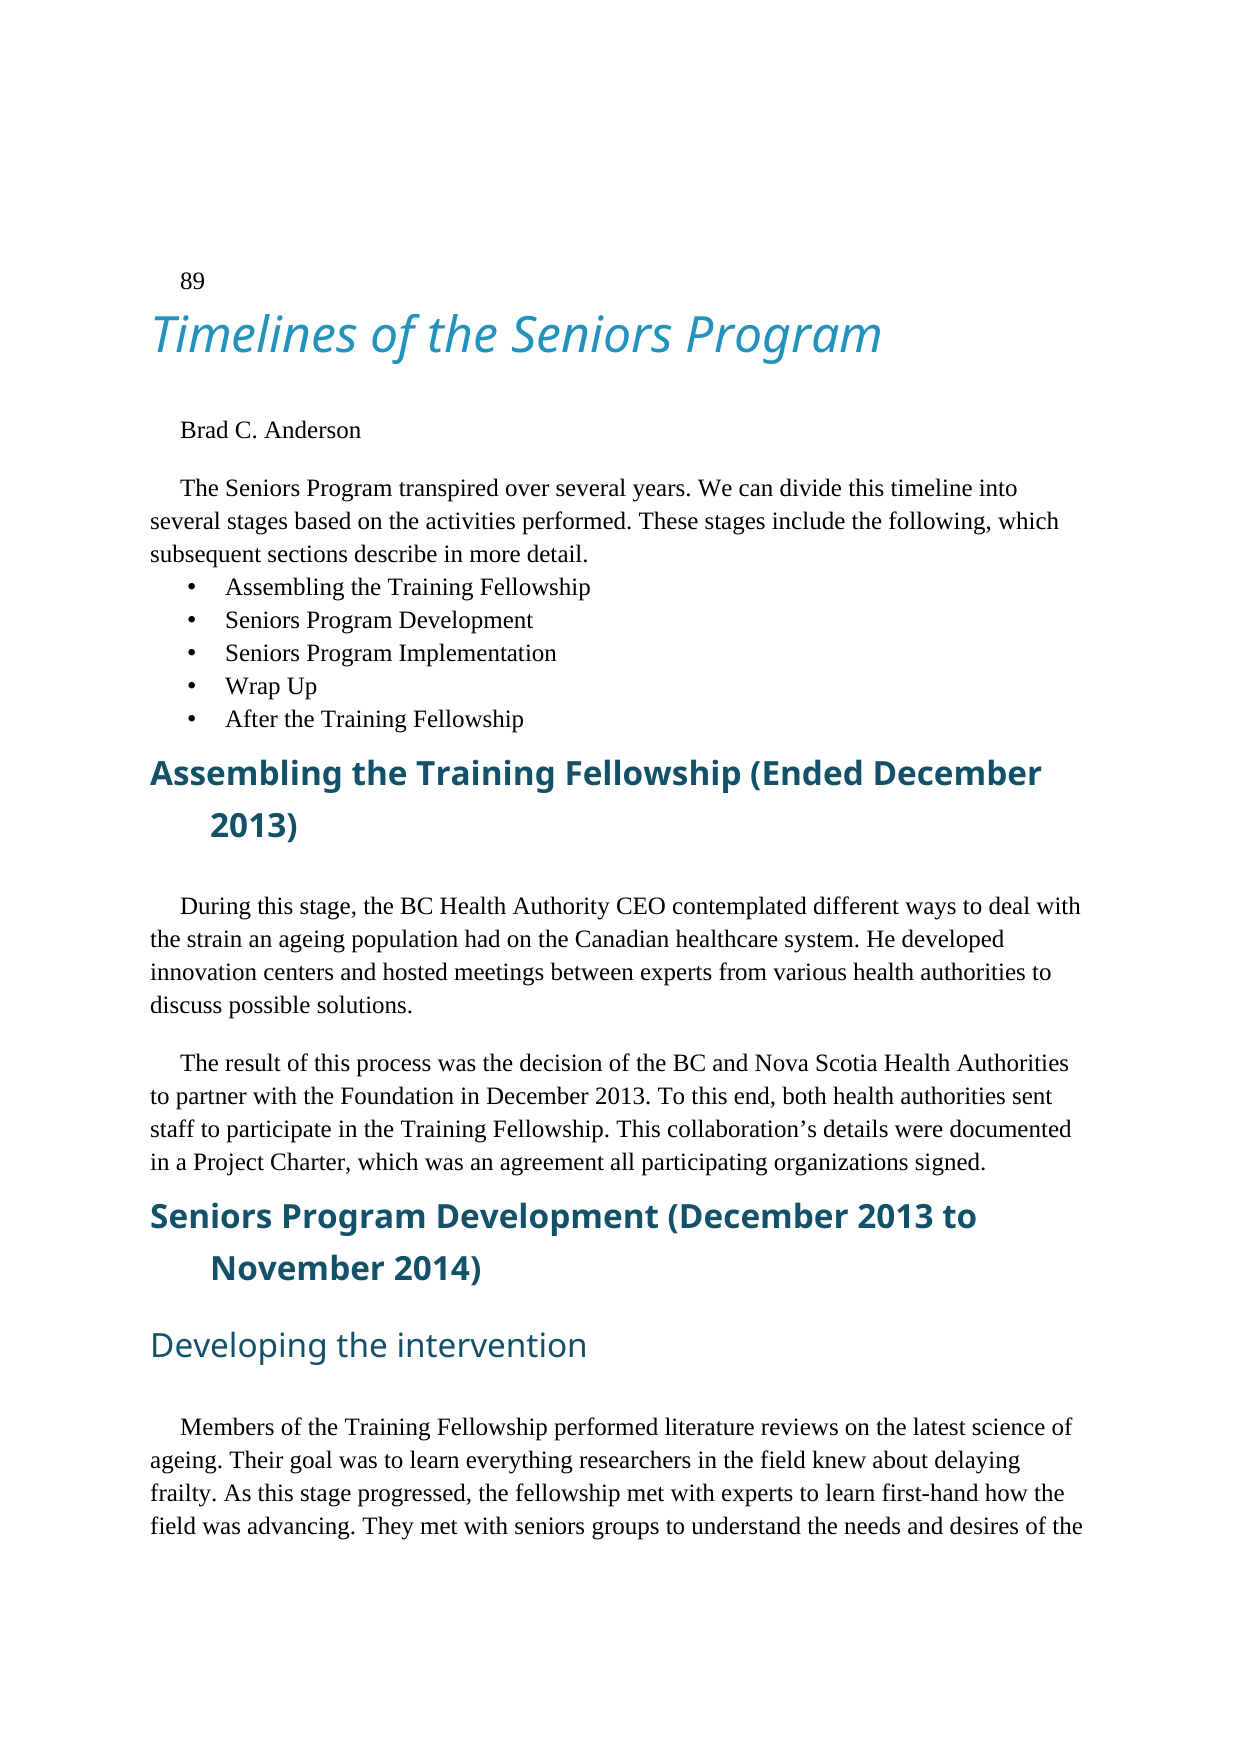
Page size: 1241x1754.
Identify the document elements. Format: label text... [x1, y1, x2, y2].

list Seniors Program Implementation [187, 638, 1090, 667]
list Seniors Program Development [187, 605, 1090, 634]
subtitle Assembling the Training Fellowship (Ended December 2013) [150, 749, 1090, 847]
subtitle Developing the intervention [150, 1322, 1090, 1368]
subtitle Seniors Program Development (December 2013 to November 2014) [150, 1193, 1090, 1290]
text The result of this process was the decision of the BC and Nova Scotia Health Authorities to partner with the Foundation in December 2013. To this end, both health authorities sent staff to participate in the Training Fellowship. This collaboration’s details were documented in a Project Charter, which was an agreement all participating organizations signed. [150, 1048, 1090, 1176]
text During this stage, the BC Health Authority CEO contemplated different ways to deal with the strain an ageing population had on the Canadian healthcare system. He developed innovation centers and hosted meetings between experts from various health authorities to discuss possible solutions. [150, 891, 1090, 1019]
list Wrap Up [187, 671, 1090, 700]
subtitle Timelines of the Seniors Program [150, 299, 1090, 367]
text 89 [150, 266, 1090, 295]
text The Seniors Program transpired over several years. We can divide this timeline into several stages based on the activities performed. These stages include the following, which subsequent sections describe in more detail. [150, 473, 1090, 568]
text Members of the Training Fellowship performed literature reviews on the latest science of ageing. Their goal was to learn everything researchers in the field knew about delaying frailty. As this stage progressed, the fellowship met with experts to learn first-hand how the field was advancing. They met with seniors groups to understand the needs and desires of the [150, 1412, 1090, 1539]
list After the Training Fellowship [187, 704, 1090, 733]
list Assembling the Training Fellowship [187, 572, 1090, 601]
text Brad C. Anderson [150, 415, 1090, 444]
